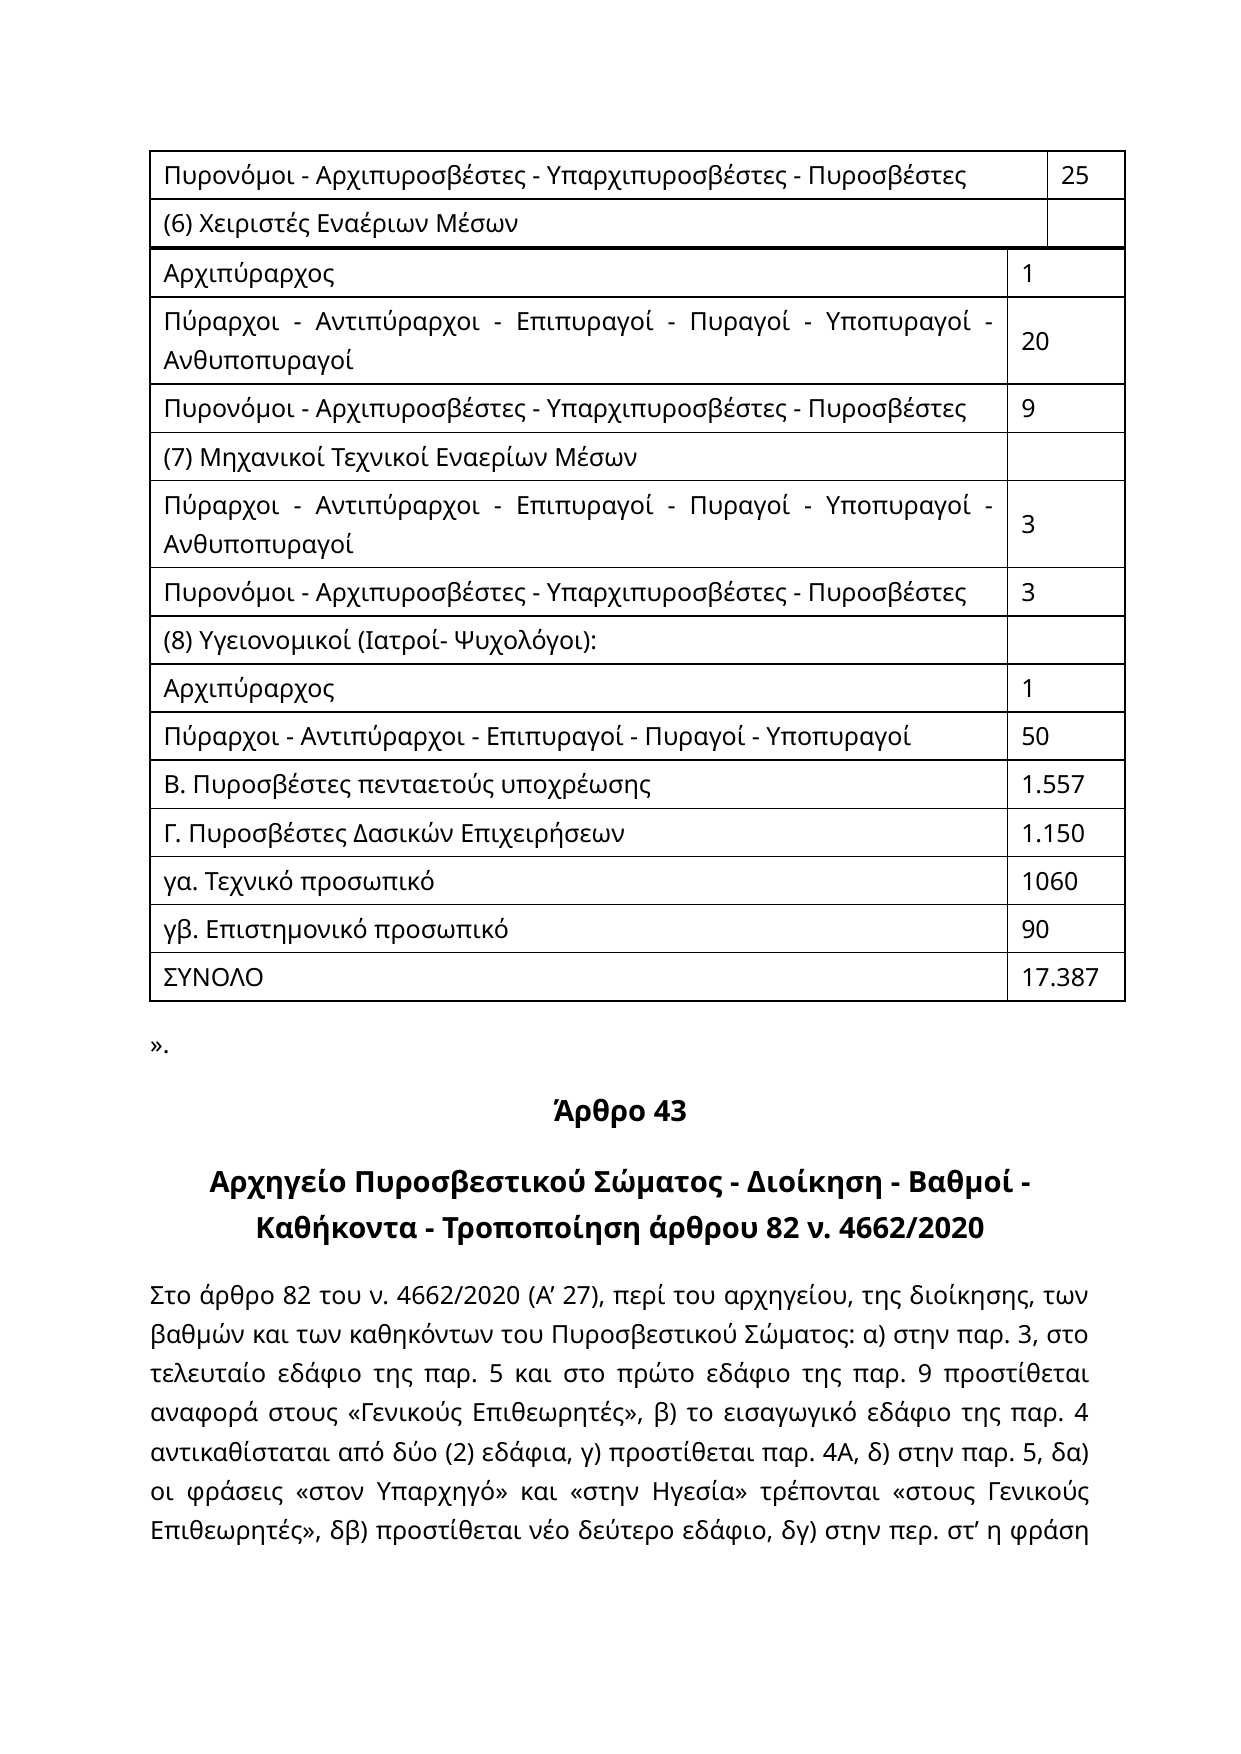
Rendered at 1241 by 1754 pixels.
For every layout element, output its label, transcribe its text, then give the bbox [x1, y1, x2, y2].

table_cell [1008, 617, 1124, 663]
table_cell ΣΥΝΟΛΟ [151, 953, 1007, 1000]
text ». [150, 1026, 1090, 1061]
table_cell Πύραρχοι - Αντιπύραρχοι - Επιπυραγοί - Πυραγοί - Υποπυραγοί [151, 713, 1007, 759]
table_cell 9 [1008, 385, 1124, 431]
table_cell [1008, 433, 1124, 479]
table_cell 20 [1008, 298, 1124, 383]
table_cell Πύραρχοι - Αντιπύραρχοι - Επιπυραγοί - Πυραγοί - Υποπυραγοί - Ανθυποπυραγοί [151, 481, 1007, 567]
table_cell 1060 [1008, 857, 1124, 904]
table_header Αρχιπύραρχος [151, 250, 1007, 296]
table_cell 25 [1048, 152, 1124, 198]
table_cell 3 [1008, 568, 1124, 615]
table_cell Πυρονόμοι - Αρχιπυροσβέστες - Υπαρχιπυροσβέστες - Πυροσβέστες [151, 152, 1047, 198]
table_cell 1.150 [1008, 809, 1124, 856]
table_cell 3 [1008, 481, 1124, 567]
table_cell Πυρονόμοι - Αρχιπυροσβέστες - Υπαρχιπυροσβέστες - Πυροσβέστες [151, 568, 1007, 615]
table_cell γα. Τεχνικό προσωπικό [151, 857, 1007, 904]
table_cell 50 [1008, 713, 1124, 759]
table_cell 1.557 [1008, 761, 1124, 807]
table_header 1 [1008, 250, 1124, 296]
table_cell Πυρονόμοι - Αρχιπυροσβέστες - Υπαρχιπυροσβέστες - Πυροσβέστες [151, 385, 1007, 431]
table_cell (7) Μηχανικοί Τεχνικοί Εναερίων Μέσων [151, 433, 1007, 479]
text Στο άρθρο 82 του ν. 4662/2020 (Α’ 27), περί του αρχηγείου, της διοίκησης, των βαθμών και των καθηκόντων του Πυροσβεστικού Σώματος: α) στην παρ. 3, στο τελευταίο εδάφιο της παρ. 5 και στο πρώτο εδάφιο της παρ. 9 προστίθεται αναφορά στους «Γενικούς Επιθεωρητές», β) το εισαγωγικό εδάφιο της παρ. 4 αντικαθίσταται από δύο (2) εδάφια, γ) προστίθεται παρ. 4Α, δ) στην παρ. 5, δα) οι φράσεις «στον Υπαρχηγό» και «στην Ηγεσία» τρέπονται «στους Γενικούς Επιθεωρητές», δβ) προστίθεται νέο δεύτερο εδάφιο, δγ) στην περ. στ’ η φράση [150, 1277, 1090, 1547]
table_cell 90 [1008, 905, 1124, 952]
table_cell 17.387 [1008, 953, 1124, 1000]
table_cell γβ. Επιστημονικό προσωπικό [151, 905, 1007, 952]
subtitle Άρθρο 43 [150, 1091, 1090, 1130]
table_cell Γ. Πυροσβέστες Δασικών Επιχειρήσεων [151, 809, 1007, 856]
table_cell (8) Υγειονομικοί (Ιατροί- Ψυχολόγοι): [151, 617, 1007, 663]
table_cell Αρχιπύραρχος [151, 665, 1007, 711]
table_cell [1048, 200, 1124, 246]
table_cell Πύραρχοι - Αντιπύραρχοι - Επιπυραγοί - Πυραγοί - Υποπυραγοί - Ανθυποπυραγοί [151, 298, 1007, 383]
table_cell (6) Χειριστές Εναέριων Μέσων [151, 200, 1047, 246]
table_cell Β. Πυροσβέστες πενταετούς υποχρέωσης [151, 761, 1007, 807]
subtitle Αρχηγείο Πυροσβεστικού Σώματος - Διοίκηση - Βαθμοί - Καθήκοντα - Τροποποίηση άρθρου 82 ν. 4662/2020 [150, 1161, 1090, 1247]
table_cell 1 [1008, 665, 1124, 711]
